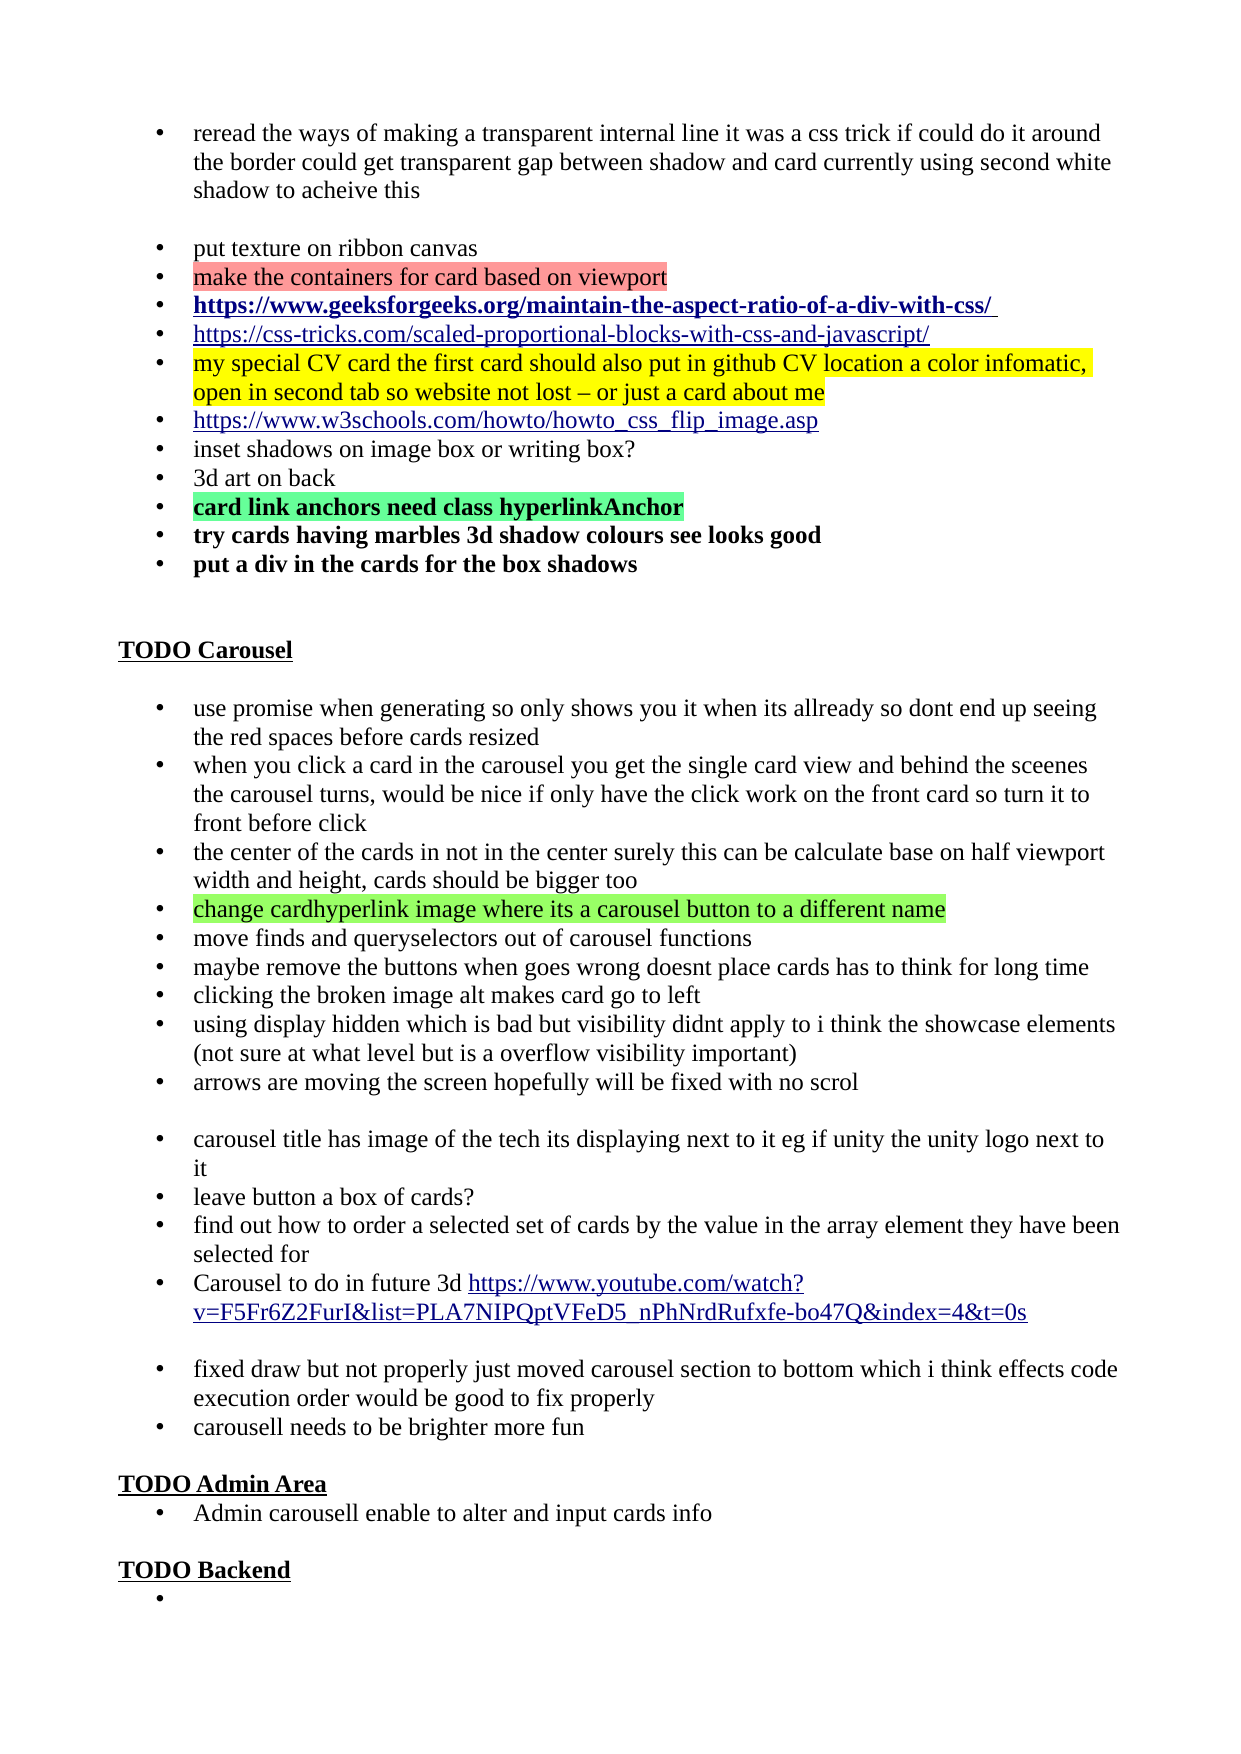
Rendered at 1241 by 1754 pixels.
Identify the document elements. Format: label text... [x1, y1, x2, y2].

list arrows are moving the screen hopefully will be fixed with no scrol [156, 1067, 1122, 1096]
list put texture on ribbon canvas [156, 233, 1122, 262]
list move finds and queryselectors out of carousel functions [156, 923, 1122, 952]
list the center of the cards in not in the center surely this can be calculate base on half viewport width and height, cards should be bigger too [156, 837, 1122, 894]
list my special CV card the first card should also put in github CV location a color infomatic, open in second tab so website not lost – or just a card about me [156, 348, 1122, 406]
list when you click a card in the carousel you get the single card view and behind the sceenes the carousel turns, would be nice if only have the click work on the front card so turn it to front before click [156, 751, 1122, 837]
list carousel title has image of the tech its displaying next to it eg if unity the unity logo next to it [156, 1124, 1122, 1182]
list Carousel to do in future 3d https://www.youtube.com/watch?v=F5Fr6Z2FurI&list=PLA7NIPQptVFeD5_nPhNrdRufxfe-bo47Q&index=4&t=0s [156, 1268, 1122, 1326]
list inset shadows on image box or writing box? [156, 434, 1122, 463]
list card link anchors need class hyperlinkAnchor [156, 492, 1122, 521]
list using display hidden which is bad but visibility didnt apply to i think the showcase elements (not sure at what level but is a overflow visibility important) [156, 1009, 1122, 1067]
text TODO Admin Area [118, 1469, 1122, 1498]
list make the containers for card based on viewport [156, 262, 1122, 291]
list use promise when generating so only shows you it when its allready so dont end up seeing the red spaces before cards resized [156, 693, 1122, 751]
list 3d art on back [156, 463, 1122, 492]
list fixed draw but not properly just moved carousel section to bottom which i think effects code execution order would be good to fix properly [156, 1354, 1122, 1412]
list reread the ways of making a transparent internal line it was a css trick if could do it around the border could get transparent gap between shadow and card currently using second white shadow to acheive this [156, 118, 1122, 204]
list https://css-tricks.com/scaled-proportional-blocks-with-css-and-javascript/ [156, 319, 1122, 348]
list carousell needs to be brighter more fun [156, 1412, 1122, 1441]
list put a div in the cards for the box shadows [156, 549, 1122, 578]
list Admin carousell enable to alter and input cards info [156, 1498, 1122, 1527]
list find out how to order a selected set of cards by the value in the array element they have been selected for [156, 1211, 1122, 1268]
list clicking the broken image alt makes card go to left [156, 981, 1122, 1009]
list leave button a box of cards? [156, 1182, 1122, 1211]
text TODO Carousel [118, 636, 1122, 664]
list https://www.geeksforgeeks.org/maintain-the-aspect-ratio-of-a-div-with-css/ [156, 291, 1122, 319]
list change cardhyperlink image where its a carousel button to a different name [156, 894, 1122, 923]
list maybe remove the buttons when goes wrong doesnt place cards has to think for long time [156, 952, 1122, 981]
list try cards having marbles 3d shadow colours see looks good [156, 521, 1122, 549]
text TODO Backend [118, 1556, 1122, 1584]
list https://www.w3schools.com/howto/howto_css_flip_image.asp [156, 406, 1122, 434]
